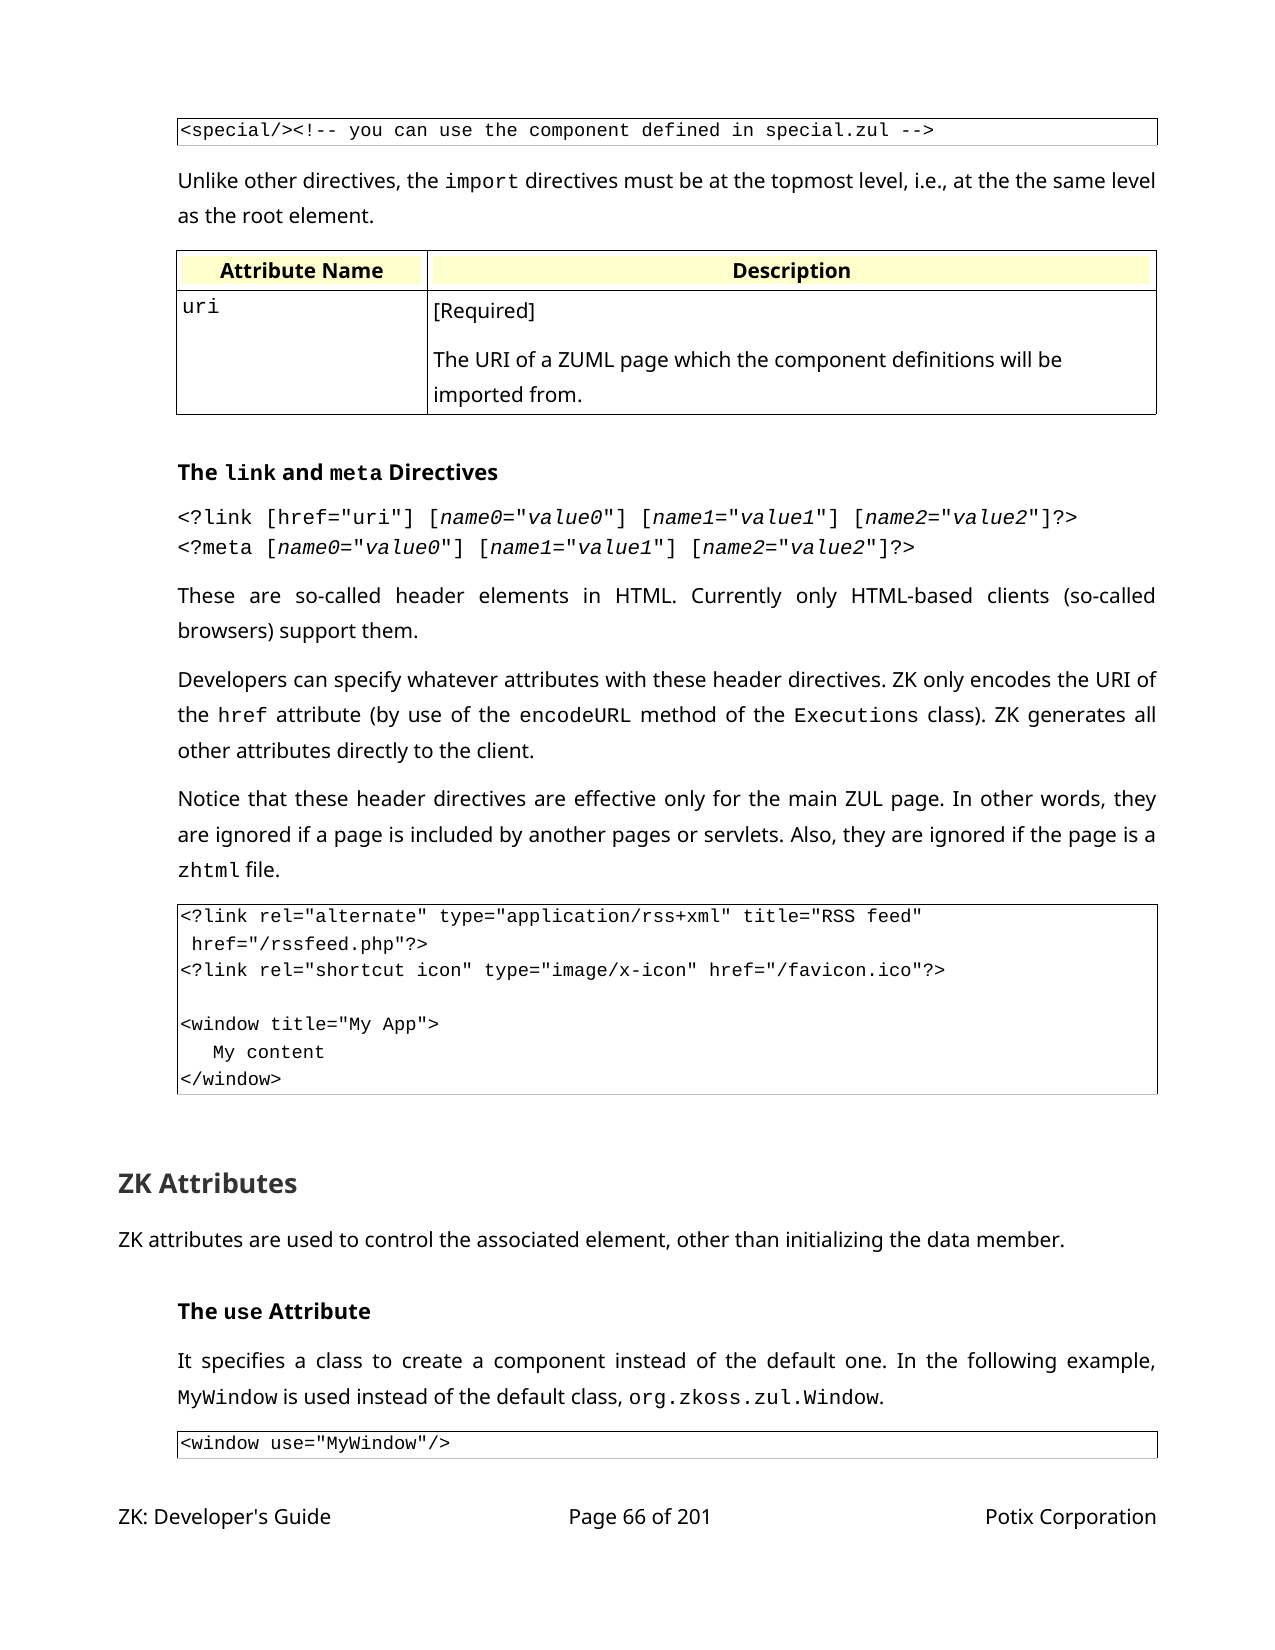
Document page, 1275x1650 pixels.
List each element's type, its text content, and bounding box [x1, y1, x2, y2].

text These are so-called header elements in HTML. Currently only HTML-based clients (so-called browsers) support them. [177, 581, 1157, 644]
subtitle The link and meta Directives [177, 457, 1157, 487]
subtitle The use Attribute [177, 1296, 1157, 1326]
text <window title="My App"> [178, 1012, 1157, 1037]
text Unlike other directives, the import directives must be at the topmost level, i.e., at the the same level as the root element. [177, 166, 1157, 230]
text <special/><!-- you can use the component defined in special.zul --> [178, 119, 1157, 145]
text Notice that these header directives are effective only for the main ZUL page. In other words, they are ignored if a page is included by another pages or servlets. Also, they are ignored if the page is a zhtml file. [177, 784, 1157, 883]
text Developers can specify whatever attributes with these header directives. ZK only encodes the URI of the href attribute (by use of the encodeURL method of the Executions class). ZK generates all other attributes directly to the client. [177, 665, 1157, 764]
text </window> [178, 1067, 1157, 1094]
subtitle ZK Attributes [118, 1165, 1157, 1202]
text href="/rssfeed.php"?> <?link rel="shortcut icon" type="image/x-icon" href="/favicon.ico"?> [178, 931, 1157, 982]
table_header Attribute Name [177, 251, 427, 290]
table_header Description [428, 251, 1156, 290]
text It specifies a class to create a component instead of the default one. In the following example, MyWindow is used instead of the default class, org.zkoss.zul.Window. [177, 1347, 1157, 1410]
text <?link rel="alternate" type="application/rss+xml" title="RSS feed" [178, 905, 1157, 928]
text <?link [href="uri"] [name0="value0"] [name1="value1"] [name2="value2"]?> <?meta [name0="value0"] [name1="value1"] [name2="value2"]?> [177, 507, 1157, 560]
text <window use="MyWindow"/> [178, 1432, 1157, 1458]
table_cell [Required] The URI of a ZUML page which the component definitions will be imported from. [428, 291, 1156, 414]
text My content [178, 1039, 1157, 1064]
table_cell uri [177, 291, 427, 414]
text ZK attributes are used to control the associated element, other than initializing the data member. [118, 1225, 1157, 1253]
